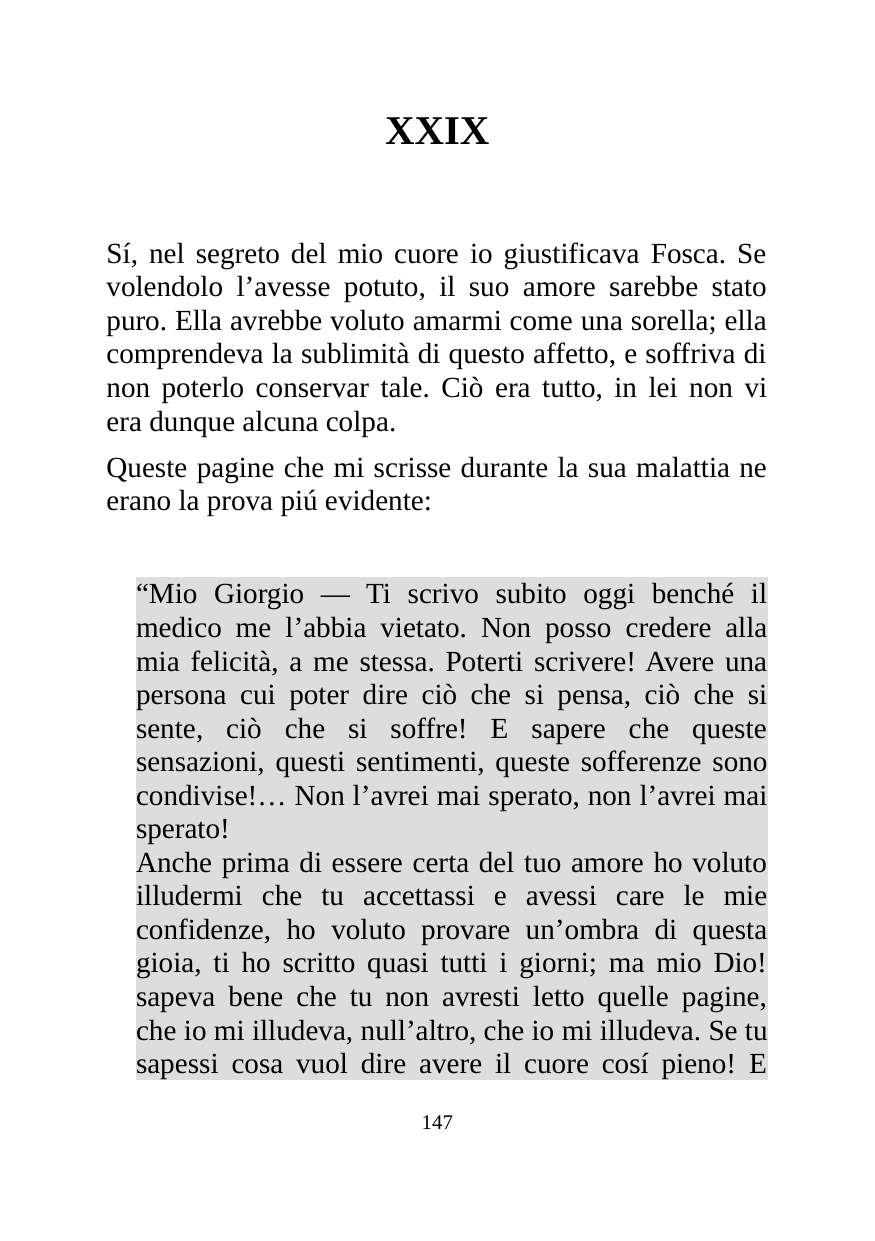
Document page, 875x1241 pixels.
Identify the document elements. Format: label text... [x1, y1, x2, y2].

text Queste pagine che mi scrisse durante la sua malattia ne erano la prova piú evidente: [106, 450, 768, 517]
text Sí, nel segreto del mio cuore io giustificava Fosca. Se volendolo l’avesse potuto, il suo amore sarebbe stato puro. Ella avrebbe voluto amarmi come una sorella; ella comprendeva la sublimità di questo affetto, e soffriva di non poterlo conservar tale. Ciò era tutto, in lei non vi era dunque alcuna colpa. [106, 236, 768, 437]
text “Mio Giorgio — Ti scrivo subito oggi benché il medico me l’abbia vietato. Non posso credere alla mia felicità, a me stessa. Poterti scrivere! Avere una persona cui poter dire ciò che si pensa, ciò che si sente, ciò che si soffre! E sapere che queste sensazioni, questi sentimenti, queste sofferenze sono condivise!… Non l’avrei mai sperato, non l’avrei mai sperato! [136, 577, 768, 845]
text Anche prima di essere certa del tuo amore ho voluto illudermi che tu accettassi e avessi care le mie confidenze, ho voluto provare un’ombra di questa gioia, ti ho scritto quasi tutti i giorni; ma mio Dio! sapeva bene che tu non avresti letto quelle pagine, che io mi illudeva, null’altro, che io mi illudeva. Se tu sapessi cosa vuol dire avere il cuore cosí pieno! E [136, 845, 768, 1080]
subtitle XXIX [106, 106, 768, 153]
